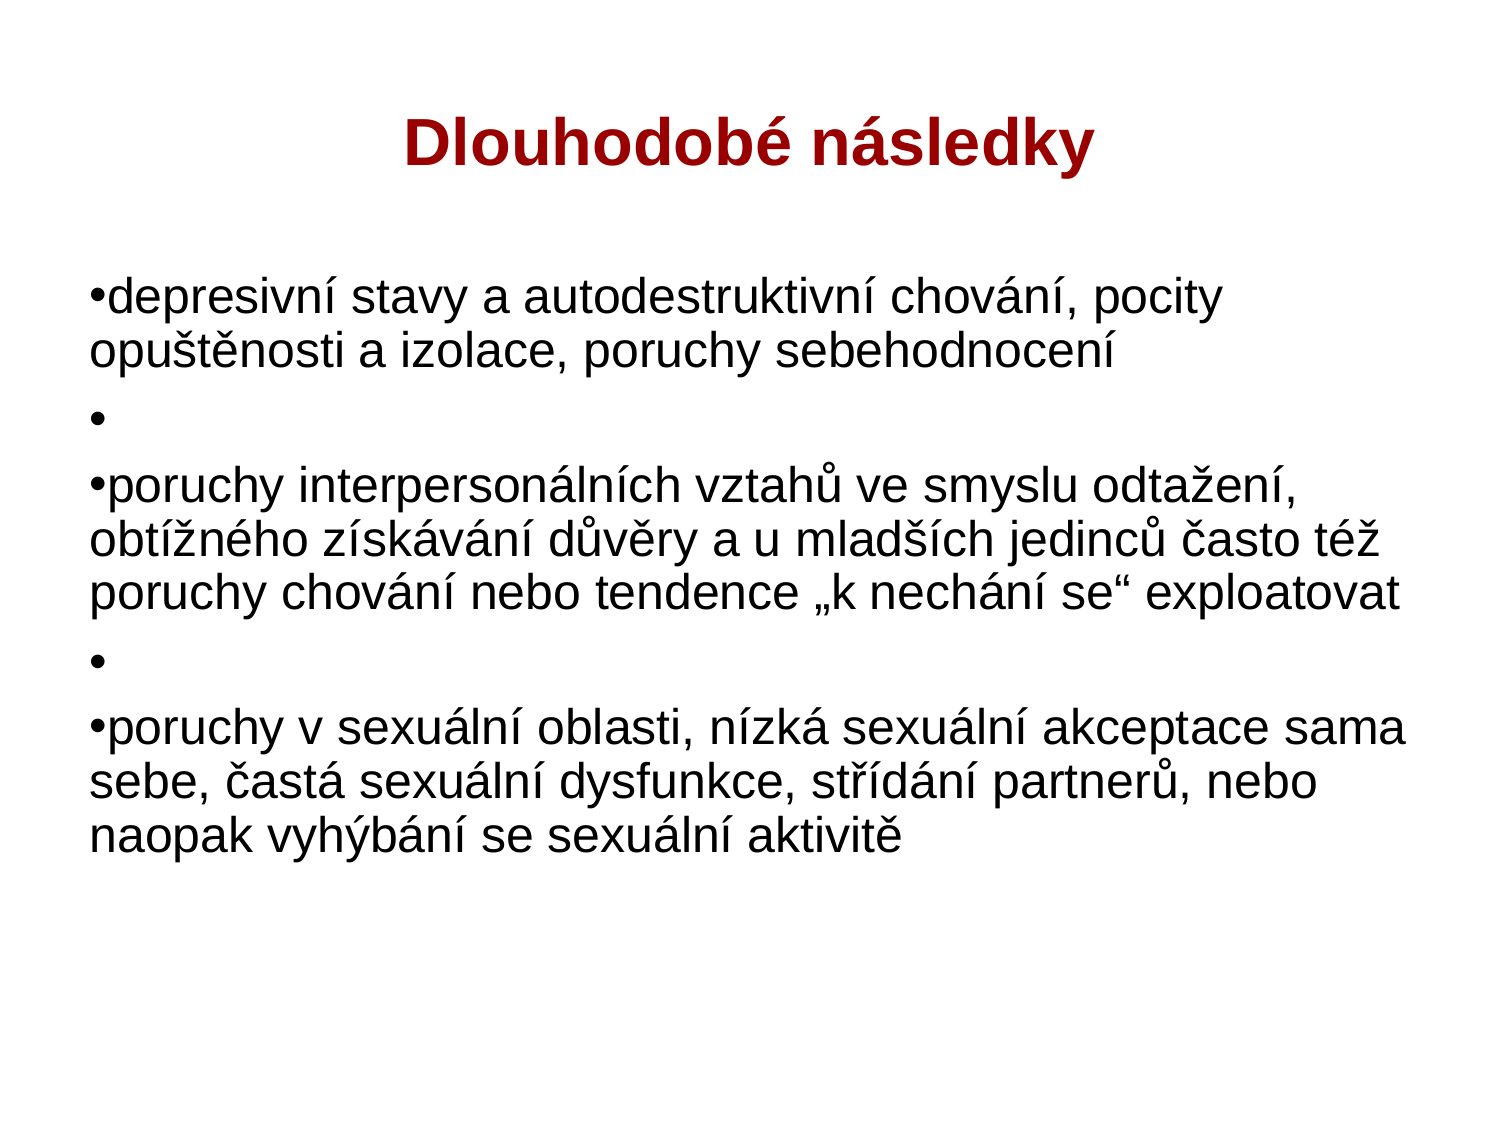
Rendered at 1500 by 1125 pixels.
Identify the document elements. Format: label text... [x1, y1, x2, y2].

list depresivní stavy a autodestruktivní chování, pocity opuštěnosti a izolace, poruchy sebehodnocení poruchy interpersonálních vztahů ve smyslu odtažení, obtížného získávání důvěry a u mladších jedinců často též poruchy chování nebo tendence „k nechání se“ exploatovat poruchy v sexuální oblasti, nízká sexuální akceptace sama sebe, častá sexuální dysfunkce, střídání partnerů, nebo naopak vyhýbání se sexuální aktivitě [75, 262, 1426, 1005]
title Dlouhodobé následky [75, 45, 1426, 233]
